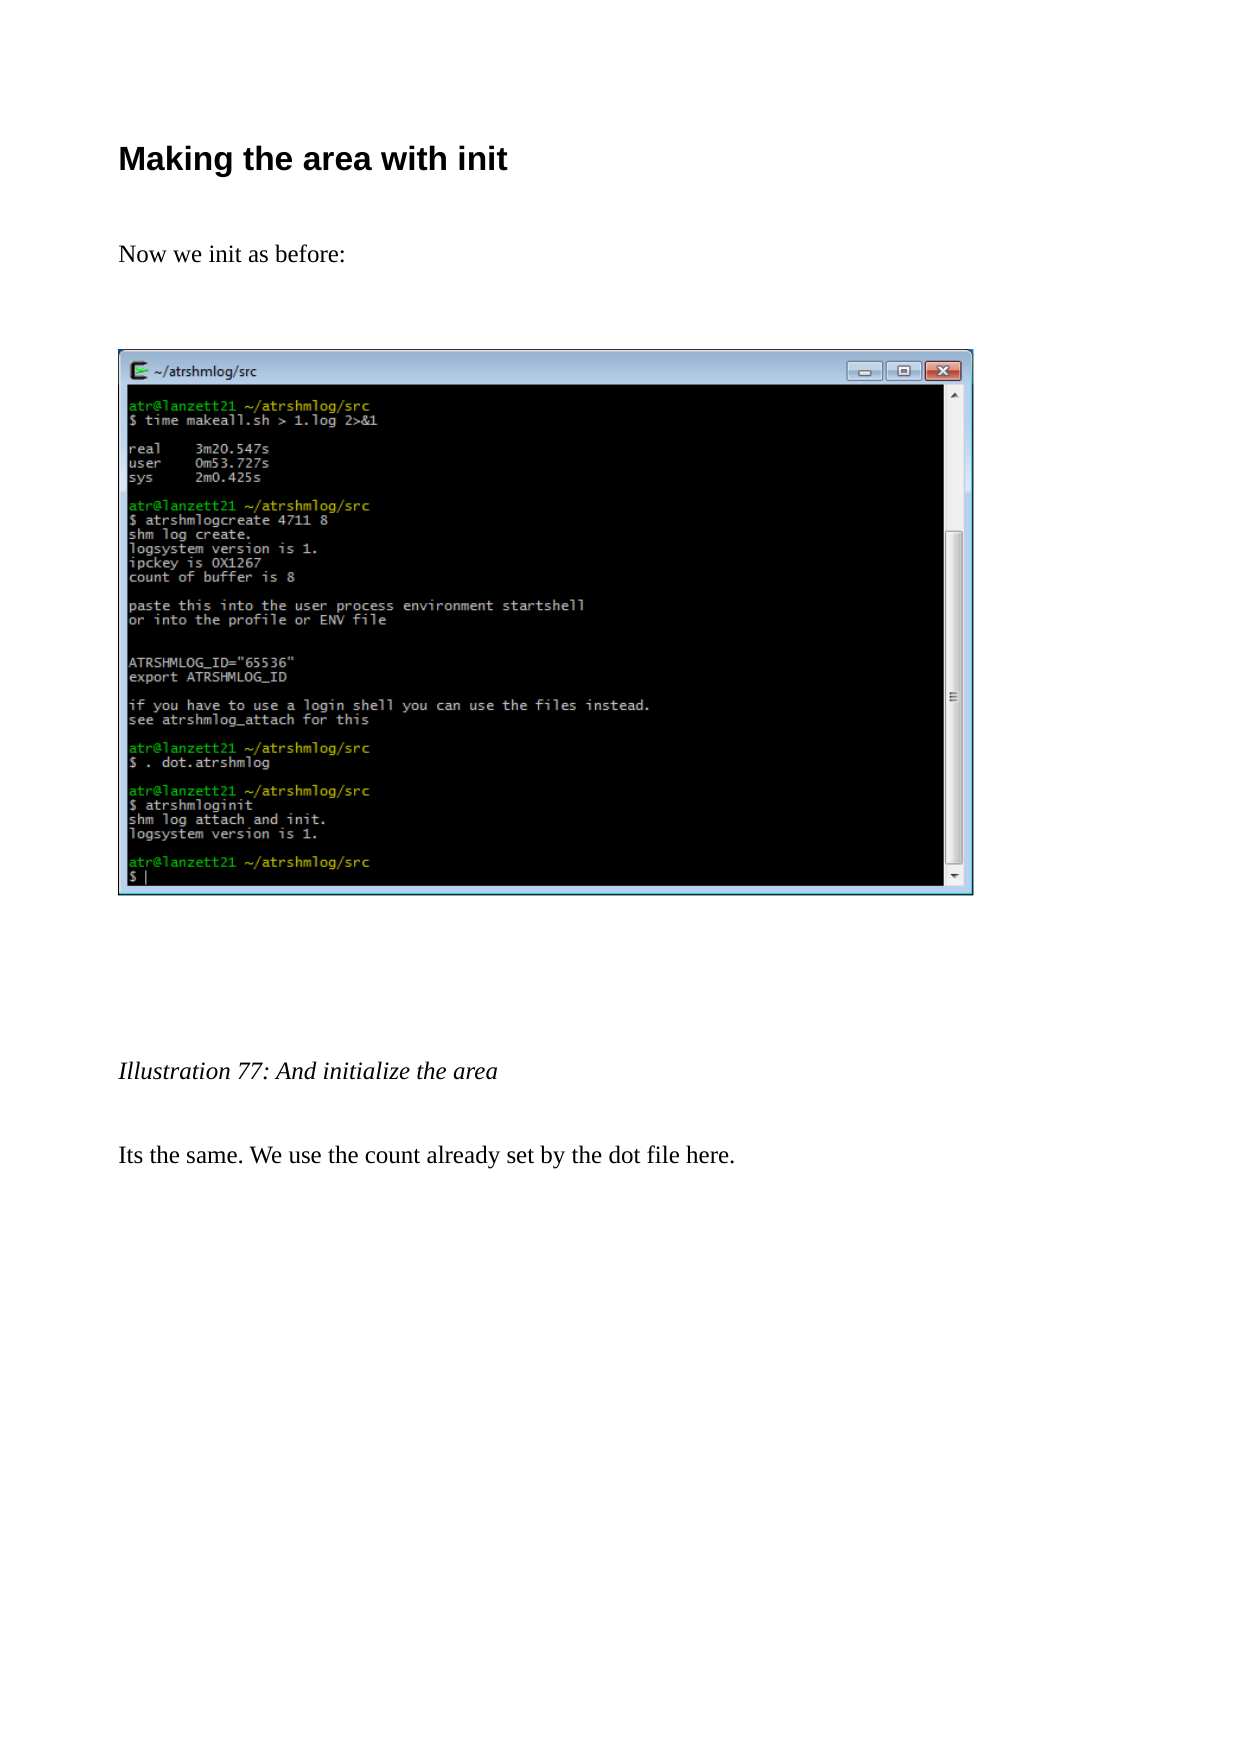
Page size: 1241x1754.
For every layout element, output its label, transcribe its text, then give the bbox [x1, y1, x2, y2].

text Illustration 77: And initialize the area [118, 1057, 1122, 1085]
text Now we init as before: [118, 239, 1122, 268]
picture [118, 349, 1123, 1057]
text Its the same. We use the count already set by the dot file here. [118, 1140, 1122, 1168]
subtitle Making the area with init [118, 139, 1122, 178]
